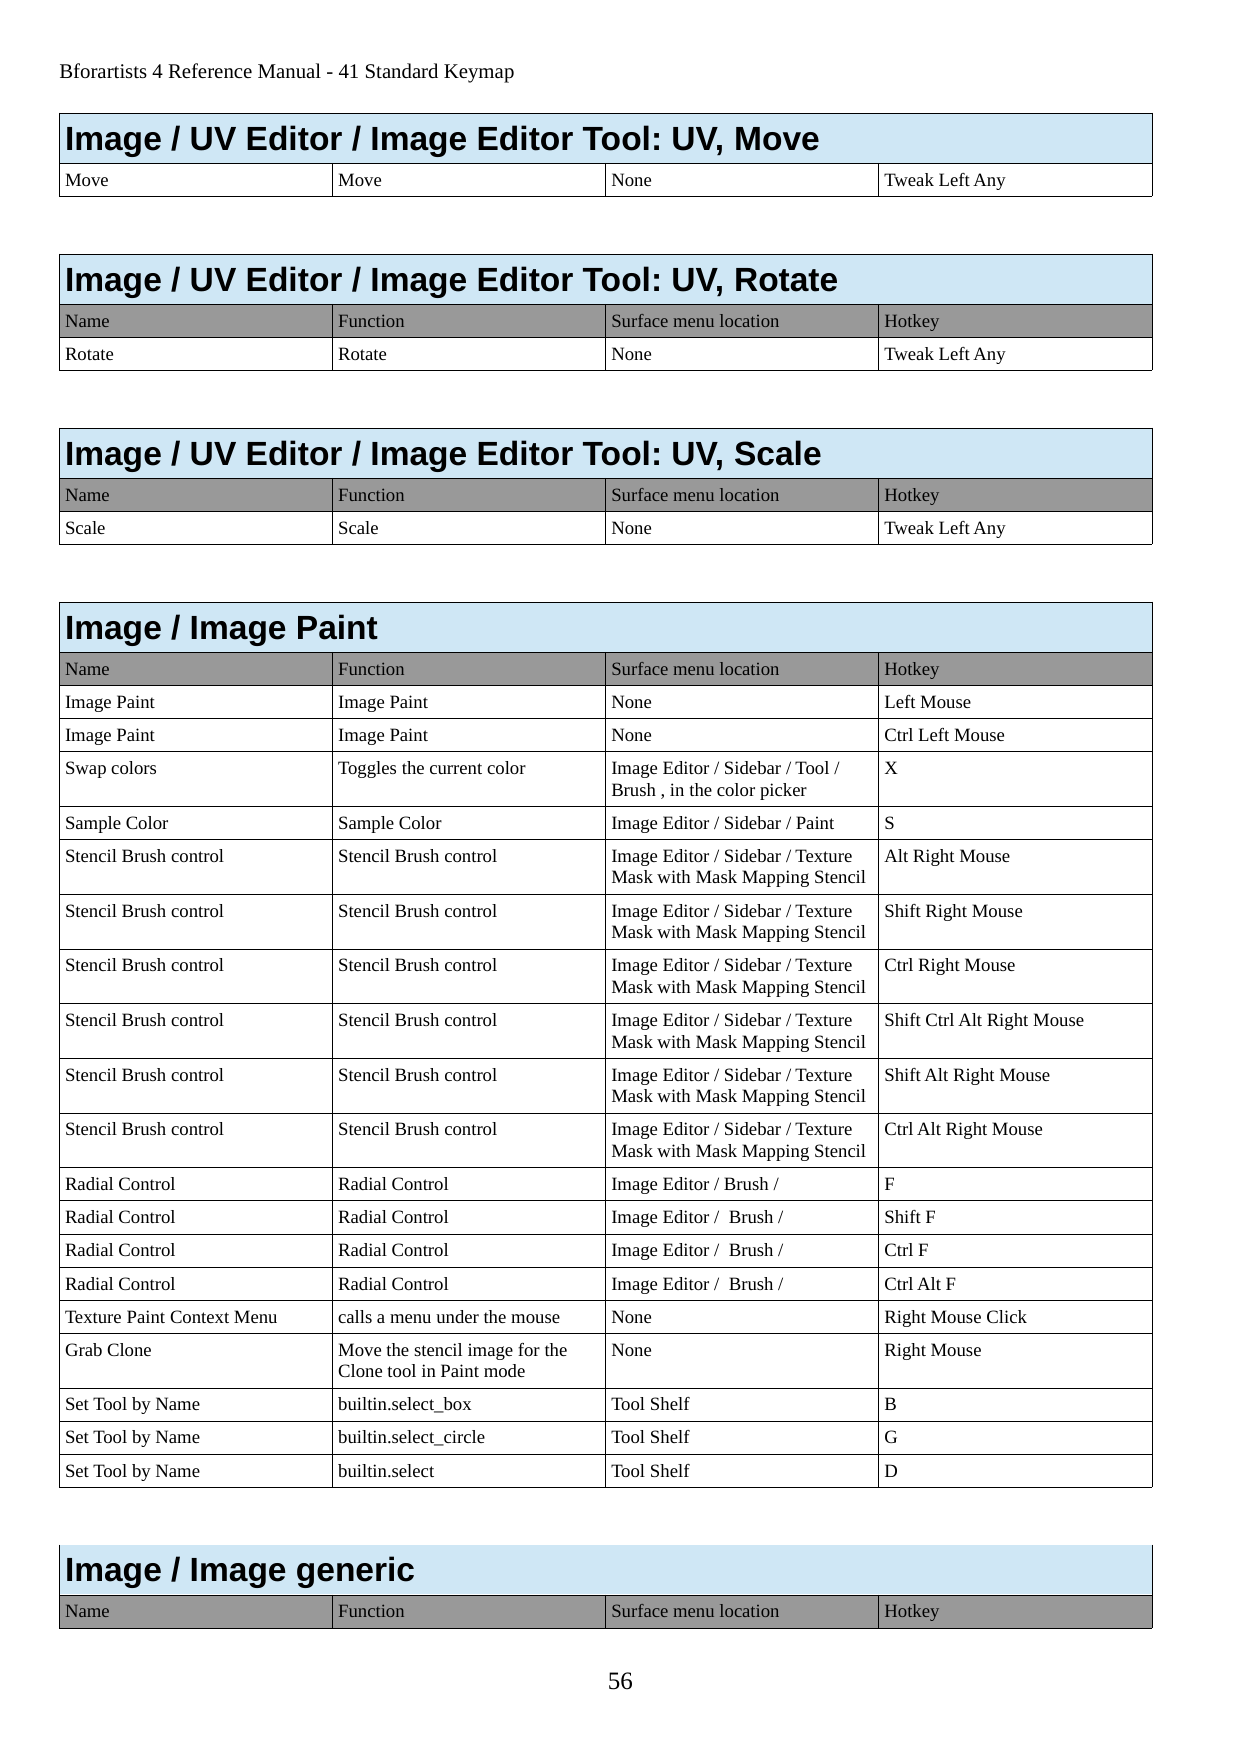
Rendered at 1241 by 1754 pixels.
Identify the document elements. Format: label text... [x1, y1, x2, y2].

table_cell Image Editor / Sidebar / Texture Mask with Mask Mapping Stencil [606, 950, 878, 1003]
table_cell Name [60, 305, 332, 337]
table_cell Ctrl Left Mouse [879, 719, 1152, 751]
table_cell None [606, 338, 878, 370]
table_cell Image Paint [60, 719, 332, 751]
table_cell Image Paint [60, 686, 332, 718]
table_cell Image Editor / Sidebar / Tool / Brush , in the color picker [606, 752, 878, 806]
table_cell None [606, 164, 878, 196]
table_cell Shift Alt Right Mouse [879, 1059, 1152, 1112]
table_cell Radial Control [333, 1268, 605, 1300]
table_cell Alt Right Mouse [879, 840, 1152, 894]
table_cell Right Mouse Click [879, 1301, 1152, 1333]
table_cell Function [333, 653, 605, 685]
table_cell None [606, 1301, 878, 1333]
table_cell Ctrl F [879, 1235, 1152, 1267]
table_cell Image Paint [333, 686, 605, 718]
table_cell Sample Color [333, 807, 605, 839]
table_cell Tweak Left Any [879, 164, 1152, 196]
table_header Image / Image Paint [60, 603, 1152, 652]
table_cell Scale [60, 512, 332, 544]
table_cell Ctrl Right Mouse [879, 950, 1152, 1003]
table_cell Image Paint [333, 719, 605, 751]
table_cell Shift Right Mouse [879, 895, 1152, 948]
table_cell Rotate [60, 338, 332, 370]
table_cell Swap colors [60, 752, 332, 806]
table_cell calls a menu under the mouse [333, 1301, 605, 1333]
table_cell Set Tool by Name [60, 1422, 332, 1454]
table_cell Surface menu location [606, 1596, 878, 1628]
table_cell Stencil Brush control [60, 895, 332, 948]
table_cell Stencil Brush control [333, 1004, 605, 1058]
table_cell Stencil Brush control [60, 1114, 332, 1167]
table_cell Radial Control [60, 1268, 332, 1300]
table_cell B [879, 1389, 1152, 1421]
table_cell Radial Control [60, 1168, 332, 1200]
table_cell Tweak Left Any [879, 338, 1152, 370]
table_cell Move the stencil image for the Clone tool in Paint mode [333, 1334, 605, 1387]
table_cell Radial Control [333, 1168, 605, 1200]
table_cell Set Tool by Name [60, 1455, 332, 1487]
table_cell Function [333, 305, 605, 337]
table_cell Move [60, 164, 332, 196]
table_cell Image Editor / Brush / [606, 1235, 878, 1267]
table_cell Right Mouse [879, 1334, 1152, 1387]
table_cell Grab Clone [60, 1334, 332, 1387]
table_cell Toggles the current color [333, 752, 605, 806]
table_cell Ctrl Alt F [879, 1268, 1152, 1300]
table_cell None [606, 719, 878, 751]
table_cell Image Editor / Brush / [606, 1168, 878, 1200]
table_cell Tool Shelf [606, 1389, 878, 1421]
table_cell Texture Paint Context Menu [60, 1301, 332, 1333]
table_cell Stencil Brush control [60, 1004, 332, 1058]
table_cell Stencil Brush control [60, 950, 332, 1003]
table_cell Stencil Brush control [333, 840, 605, 894]
table_header Image / UV Editor / Image Editor Tool: UV, Scale [60, 429, 1152, 478]
table_cell None [606, 686, 878, 718]
table_cell Radial Control [333, 1235, 605, 1267]
table_cell Scale [333, 512, 605, 544]
table_cell Tool Shelf [606, 1455, 878, 1487]
table_cell Hotkey [879, 305, 1152, 337]
table_cell Ctrl Alt Right Mouse [879, 1114, 1152, 1167]
table_cell Image Editor / Sidebar / Texture Mask with Mask Mapping Stencil [606, 1114, 878, 1167]
table_cell Surface menu location [606, 305, 878, 337]
table_cell Name [60, 1596, 332, 1628]
table_cell Stencil Brush control [333, 1059, 605, 1112]
table_cell Move [333, 164, 605, 196]
table_cell Name [60, 479, 332, 511]
table_cell F [879, 1168, 1152, 1200]
table_cell Image Editor / Brush / [606, 1268, 878, 1300]
table_cell Image Editor / Brush / [606, 1201, 878, 1233]
table_cell D [879, 1455, 1152, 1487]
table_header Image / UV Editor / Image Editor Tool: UV, Rotate [60, 255, 1152, 304]
table_cell builtin.select_box [333, 1389, 605, 1421]
table_cell Hotkey [879, 1596, 1152, 1628]
table_cell Stencil Brush control [333, 1114, 605, 1167]
table_cell Surface menu location [606, 653, 878, 685]
table_cell Radial Control [333, 1201, 605, 1233]
table_cell Rotate [333, 338, 605, 370]
table_header Image / UV Editor / Image Editor Tool: UV, Move [60, 114, 1152, 163]
table_cell None [606, 1334, 878, 1387]
table_cell Radial Control [60, 1235, 332, 1267]
table_cell Hotkey [879, 479, 1152, 511]
table_cell Function [333, 1596, 605, 1628]
table_cell Stencil Brush control [333, 895, 605, 948]
table_cell Image Editor / Sidebar / Texture Mask with Mask Mapping Stencil [606, 1004, 878, 1058]
table_cell G [879, 1422, 1152, 1454]
table_cell Image Editor / Sidebar / Paint [606, 807, 878, 839]
table_cell Stencil Brush control [333, 950, 605, 1003]
table_cell builtin.select [333, 1455, 605, 1487]
table_cell Shift Ctrl Alt Right Mouse [879, 1004, 1152, 1058]
table_cell Sample Color [60, 807, 332, 839]
table_cell Tool Shelf [606, 1422, 878, 1454]
table_cell Hotkey [879, 653, 1152, 685]
table_cell Name [60, 653, 332, 685]
table_cell Stencil Brush control [60, 1059, 332, 1112]
table_cell Image Editor / Sidebar / Texture Mask with Mask Mapping Stencil [606, 840, 878, 894]
table_cell Function [333, 479, 605, 511]
table_cell X [879, 752, 1152, 806]
table_cell Set Tool by Name [60, 1389, 332, 1421]
table_cell S [879, 807, 1152, 839]
table_header Image / Image generic [60, 1545, 1152, 1594]
table_cell Tweak Left Any [879, 512, 1152, 544]
table_cell Shift F [879, 1201, 1152, 1233]
table_cell Image Editor / Sidebar / Texture Mask with Mask Mapping Stencil [606, 1059, 878, 1112]
table_cell None [606, 512, 878, 544]
table_cell Radial Control [60, 1201, 332, 1233]
table_cell Surface menu location [606, 479, 878, 511]
table_cell Image Editor / Sidebar / Texture Mask with Mask Mapping Stencil [606, 895, 878, 948]
table_cell Left Mouse [879, 686, 1152, 718]
table_cell builtin.select_circle [333, 1422, 605, 1454]
table_cell Stencil Brush control [60, 840, 332, 894]
